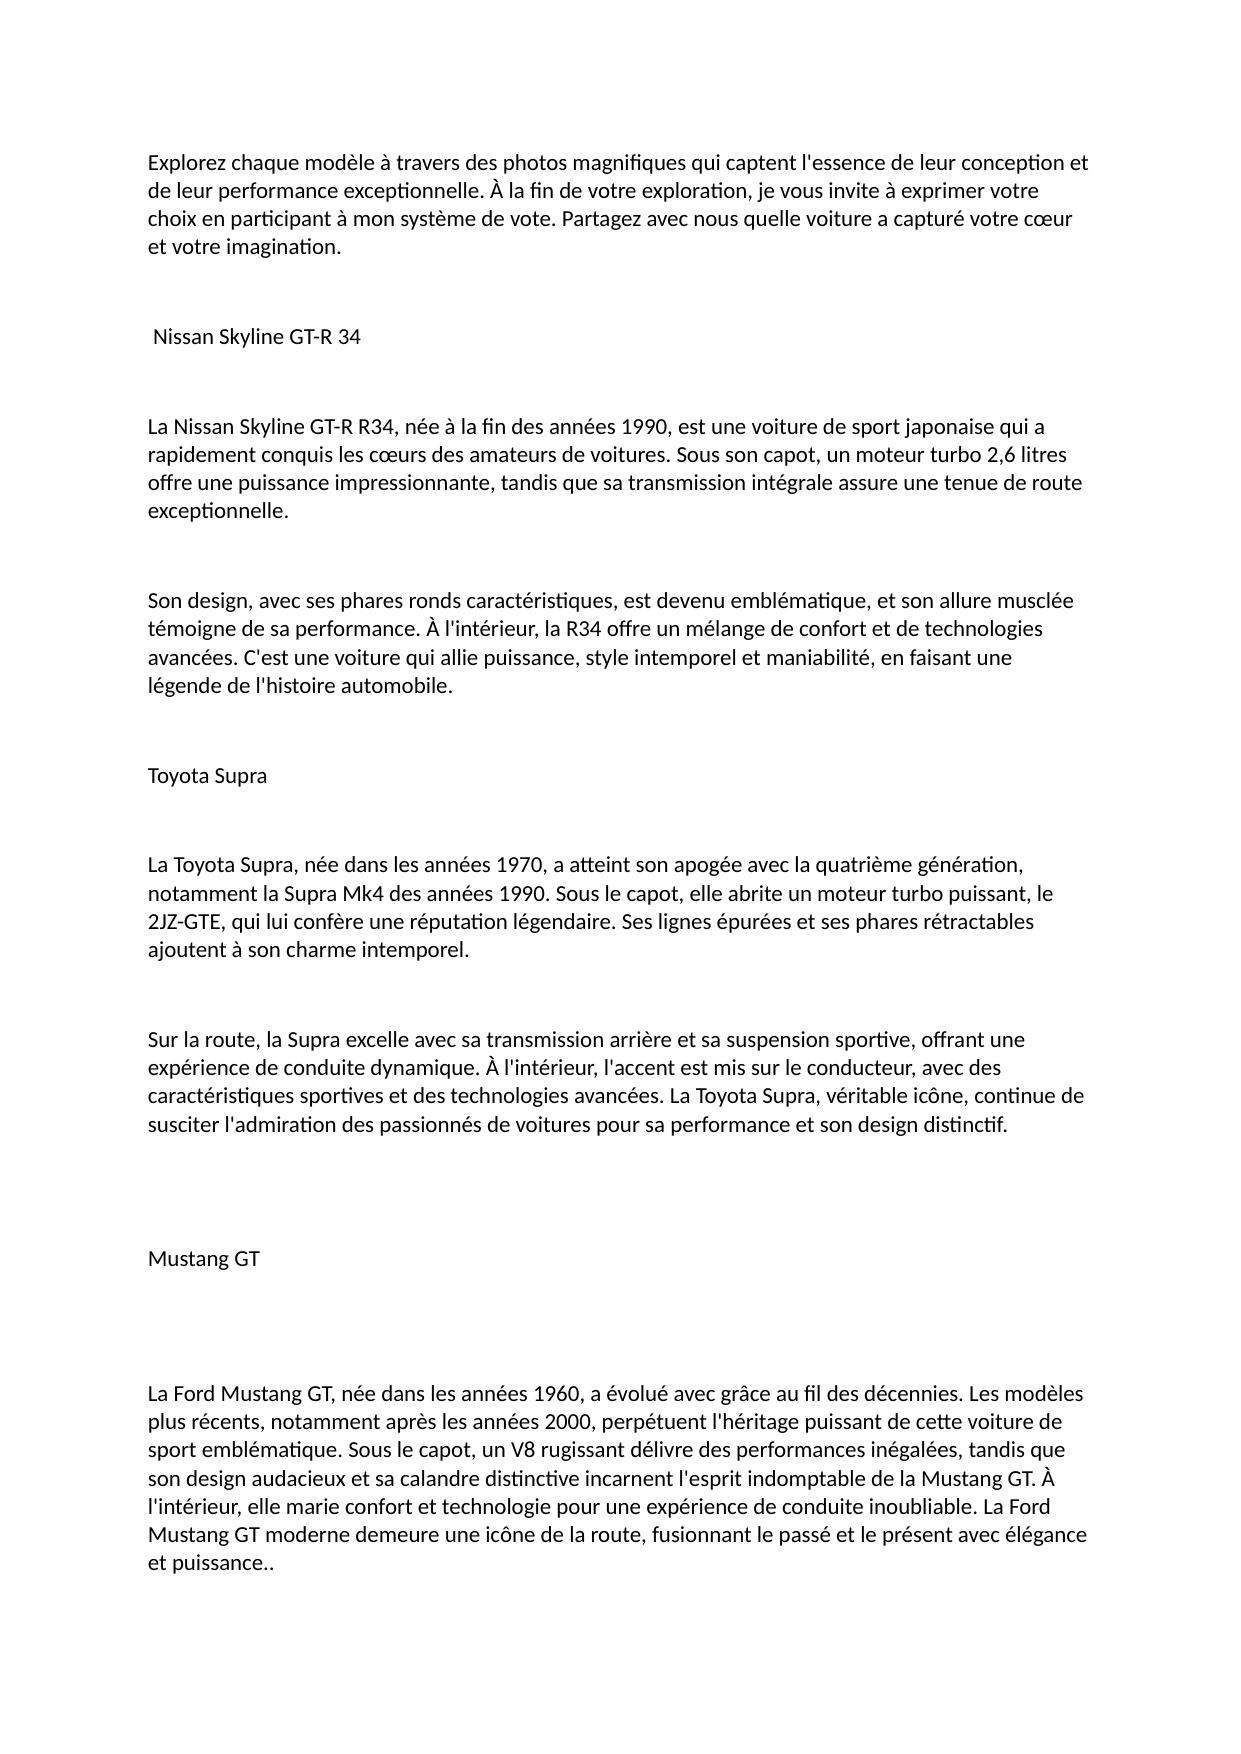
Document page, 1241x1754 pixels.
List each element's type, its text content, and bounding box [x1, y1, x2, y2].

text La Toyota Supra, née dans les années 1970, a atteint son apogée avec la quatrième génération, notamment la Supra Mk4 des années 1990. Sous le capot, elle abrite un moteur turbo puissant, le 2JZ-GTE, qui lui confère une réputation légendaire. Ses lignes épurées et ses phares rétractables ajoutent à son charme intemporel. [148, 851, 1093, 963]
text Toyota Supra [148, 761, 1093, 789]
text Explorez chaque modèle à travers des photos magnifiques qui captent l'essence de leur conception et de leur performance exceptionnelle. À la fin de votre exploration, je vous invite à exprimer votre choix en participant à mon système de vote. Partagez avec nous quelle voiture a capturé votre cœur et votre imagination. [148, 148, 1093, 260]
text La Nissan Skyline GT-R R34, née à la fin des années 1990, est une voiture de sport japonaise qui a rapidement conquis les cœurs des amateurs de voitures. Sous son capot, un moteur turbo 2,6 litres offre une puissance impressionnante, tandis que sa transmission intégrale assure une tenue de route exceptionnelle. [148, 412, 1093, 524]
text Son design, avec ses phares ronds caractéristiques, est devenu emblématique, et son allure musclée témoigne de sa performance. À l'intérieur, la R34 offre un mélange de confort et de technologies avancées. C'est une voiture qui allie puissance, style intemporel et maniabilité, en faisant une légende de l'histoire automobile. [148, 586, 1093, 699]
text Sur la route, la Supra excelle avec sa transmission arrière et sa suspension sportive, offrant une expérience de conduite dynamique. À l'intérieur, l'accent est mis sur le conducteur, avec des caractéristiques sportives et des technologies avancées. La Toyota Supra, véritable icône, continue de susciter l'admiration des passionnés de voitures pour sa performance et son design distinctif. [148, 1025, 1093, 1138]
text La Ford Mustang GT, née dans les années 1960, a évolué avec grâce au fil des décennies. Les modèles plus récents, notamment après les années 2000, perpétuent l'héritage puissant de cette voiture de sport emblématique. Sous le capot, un V8 rugissant délivre des performances inégalées, tandis que son design audacieux et sa calandre distinctive incarnent l'esprit indomptable de la Mustang GT. À l'intérieur, elle marie confort et technologie pour une expérience de conduite inoubliable. La Ford Mustang GT moderne demeure une icône de la route, fusionnant le passé et le présent avec élégance et puissance.. [148, 1379, 1093, 1577]
text Nissan Skyline GT-R 34 [148, 322, 1093, 350]
text Mustang GT [148, 1244, 1093, 1272]
